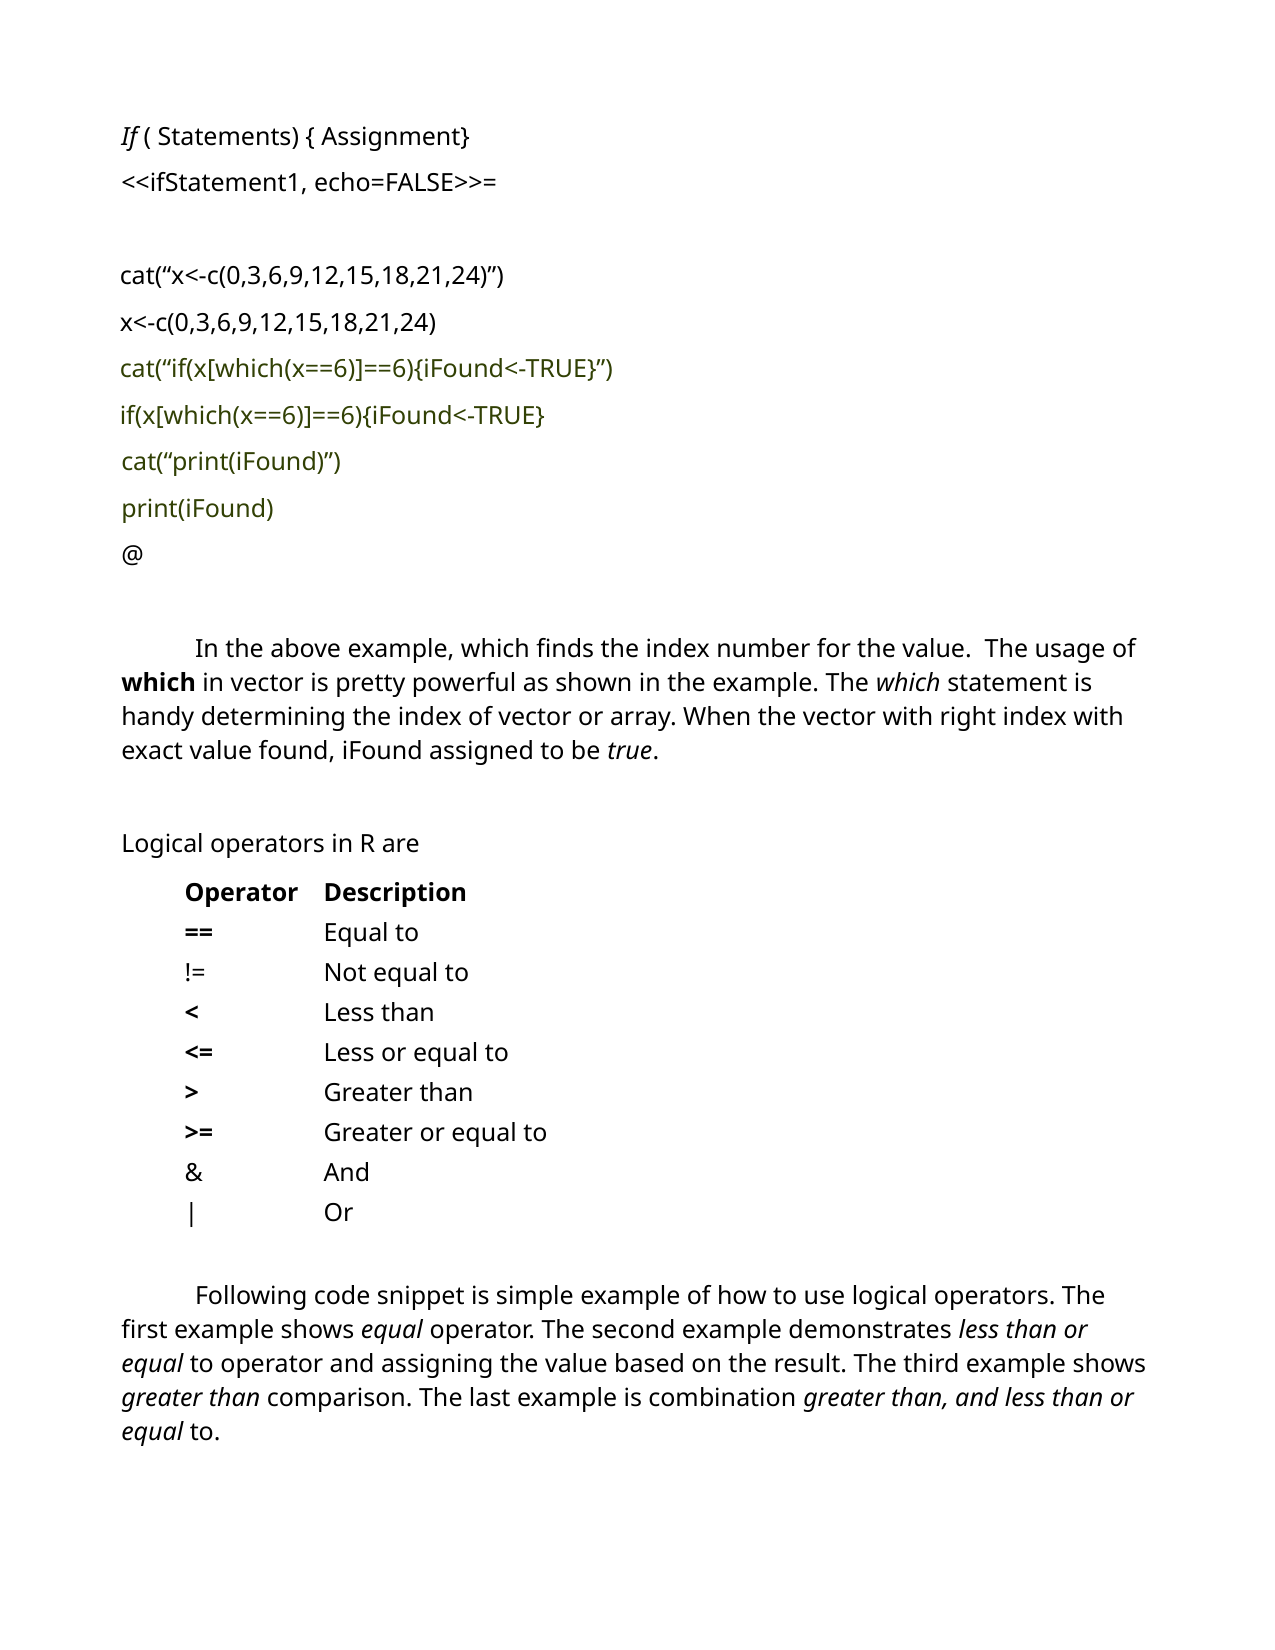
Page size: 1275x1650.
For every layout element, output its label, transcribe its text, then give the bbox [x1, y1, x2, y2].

table_header Operator [177, 872, 316, 912]
table_cell Greater than [316, 1072, 574, 1112]
text Following code snippet is simple example of how to use logical operators. The first example shows equal operator. The second example demonstrates less than or equal to operator and assigning the value based on the result. The third example shows greater than comparison. The last example is combination greater than, and less than or equal to. [121, 1278, 1158, 1448]
text If ( Statements) { Assignment} [121, 118, 1158, 152]
table_cell > [177, 1072, 316, 1112]
table_cell Equal to [316, 912, 574, 952]
table_cell And [316, 1151, 574, 1191]
text cat(“if(x[which(x==6)]==6){iFound<-TRUE}”) [119, 351, 1158, 385]
table_cell & [177, 1151, 316, 1191]
table_cell <= [177, 1032, 316, 1072]
text if(x[which(x==6)]==6){iFound<-TRUE} [119, 397, 1158, 432]
table_cell == [177, 912, 316, 952]
table_cell Or [316, 1191, 574, 1231]
table_header Description [316, 872, 574, 912]
text <<ifStatement1, echo=FALSE>>= [121, 165, 1158, 199]
text cat(“x<-c(0,3,6,9,12,15,18,21,24)”) [119, 258, 1158, 292]
table_cell Less than [316, 992, 574, 1032]
table_cell | [177, 1191, 316, 1231]
table_cell != [177, 952, 316, 992]
text x<-c(0,3,6,9,12,15,18,21,24) [119, 304, 1158, 338]
table_cell Greater or equal to [316, 1112, 574, 1151]
table_cell Less or equal to [316, 1032, 574, 1072]
text cat(“print(iFound)”) [121, 444, 1158, 478]
text print(iFound) [121, 491, 1158, 525]
table_cell Not equal to [316, 952, 574, 992]
text @ [121, 537, 1158, 571]
table_cell < [177, 992, 316, 1032]
text In the above example, which finds the index number for the value. The usage of which in vector is pretty powerful as shown in the example. The which statement is handy determining the index of vector or array. When the vector with right index with exact value found, iFound assigned to be true. [121, 630, 1158, 767]
table_cell >= [177, 1112, 316, 1151]
text Logical operators in R are [121, 826, 1158, 860]
